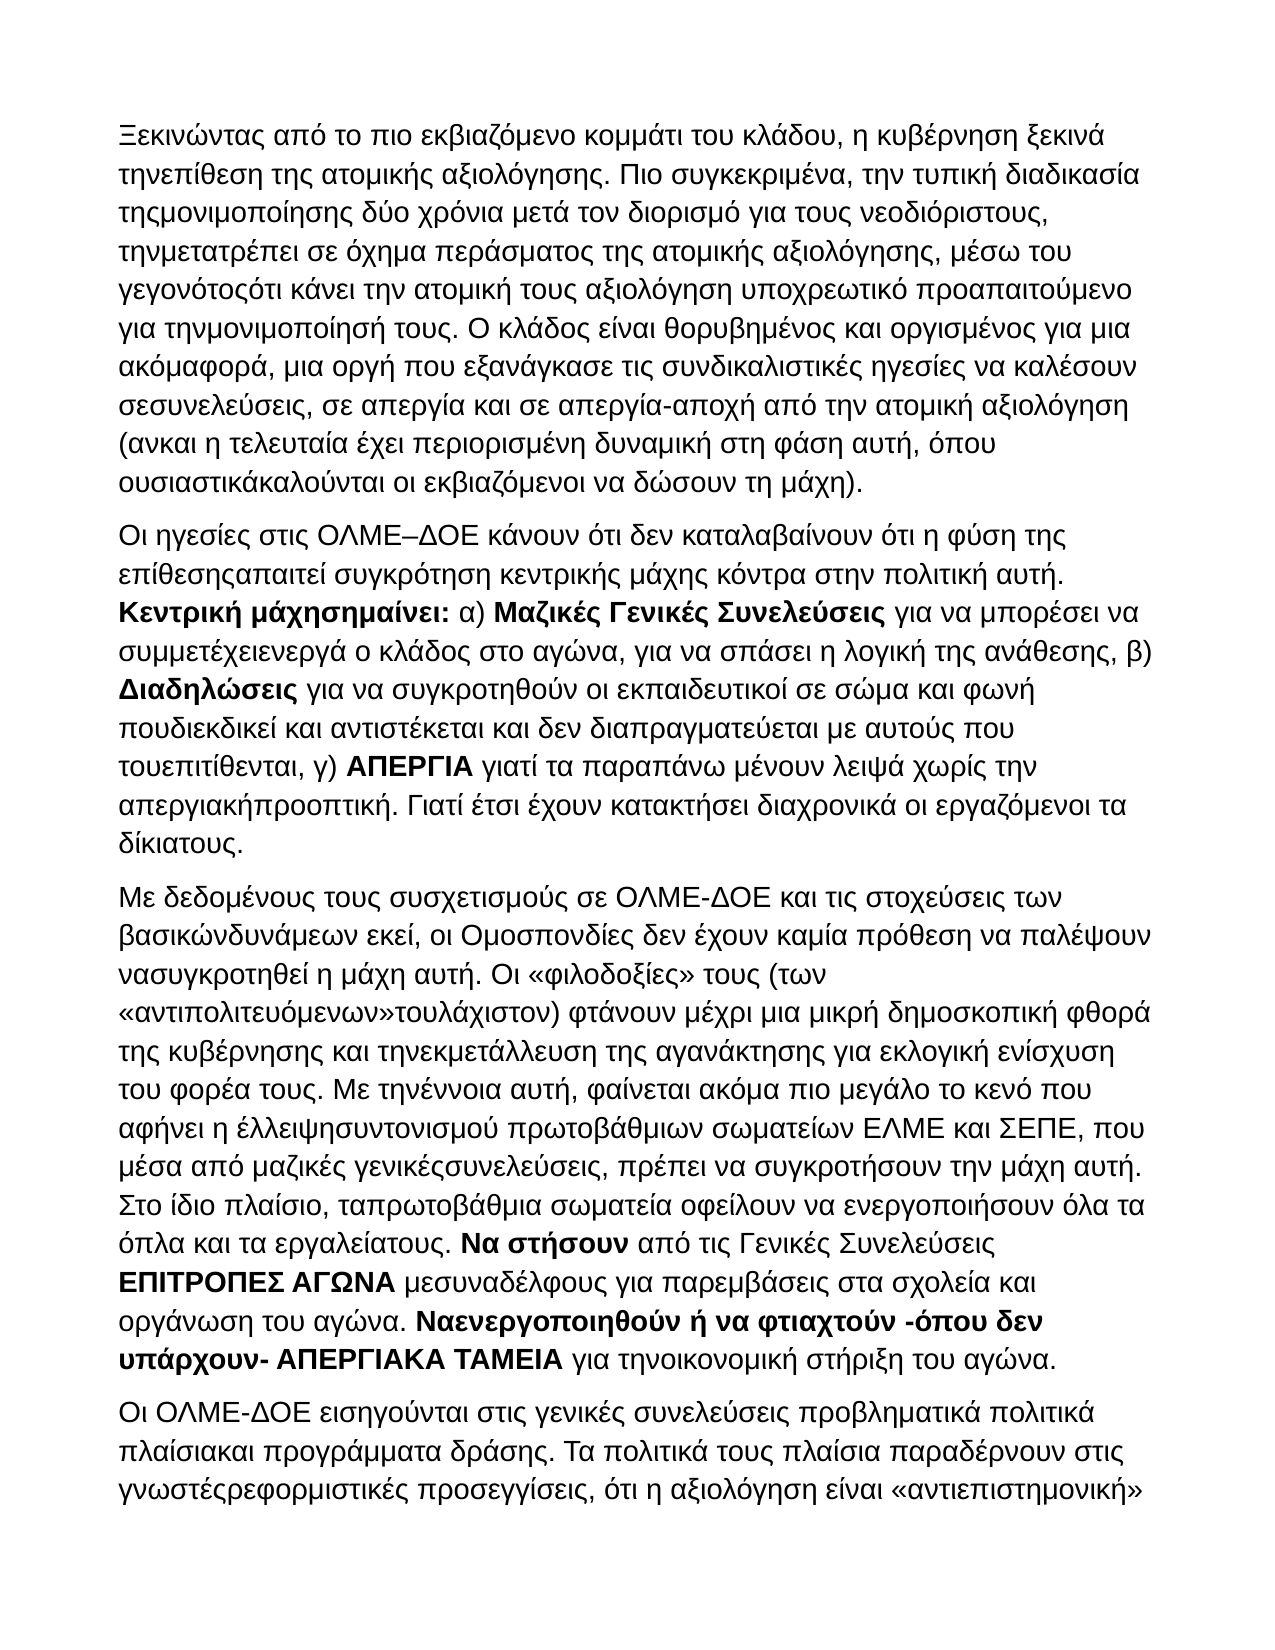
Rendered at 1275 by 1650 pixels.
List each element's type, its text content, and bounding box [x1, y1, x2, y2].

text Με δεδομένους τους συσχετισμούς σε ΟΛΜΕ-ΔΟΕ και τις στοχεύσεις των βασικώνδυνάμεων εκεί, οι Ομοσπονδίες δεν έχουν καμία πρόθεση να παλέψουν νασυγκροτηθεί η μάχη αυτή. Οι «φιλοδοξίες» τους (των «αντιπολιτευόμενων»τουλάχιστον) φτάνουν μέχρι μια μικρή δημοσκοπική φθορά της κυβέρνησης και τηνεκμετάλλευση της αγανάκτησης για εκλογική ενίσχυση του φορέα τους. Με τηνέννοια αυτή, φαίνεται ακόμα πιο μεγάλο το κενό που αφήνει η έλλειψησυντονισμού πρωτοβάθμιων σωματείων ΕΛΜΕ και ΣΕΠΕ, που μέσα από μαζικές γενικέςσυνελεύσεις, πρέπει να συγκροτήσουν την μάχη αυτή. Στο ίδιο πλαίσιο, ταπρωτοβάθμια σωματεία οφείλουν να ενεργοποιήσουν όλα τα όπλα και τα εργαλείατους. Να στήσουν από τις Γενικές Συνελεύσεις ΕΠΙΤΡΟΠΕΣ ΑΓΩΝΑ μεσυναδέλφους για παρεμβάσεις στα σχολεία και οργάνωση του αγώνα. Ναενεργοποιηθούν ή να φτιαχτούν -όπου δεν υπάρχουν- ΑΠΕΡΓΙΑΚΑ ΤΑΜΕΙΑ για τηνοικονομική στήριξη του αγώνα. [118, 879, 1157, 1376]
text Οι ΟΛΜΕ-ΔΟΕ εισηγούνται στις γενικές συνελεύσεις προβληματικά πολιτικά πλαίσιακαι προγράμματα δράσης. Τα πολιτικά τους πλαίσια παραδέρνουν στις γνωστέςρεφορμιστικές προσεγγίσεις, ότι η αξιολόγηση είναι «αντιεπιστημονική» [118, 1395, 1157, 1506]
text Οι ηγεσίες στις ΟΛΜΕ–ΔΟΕ κάνουν ότι δεν καταλαβαίνουν ότι η φύση της επίθεσηςαπαιτεί συγκρότηση κεντρικής μάχης κόντρα στην πολιτική αυτή. Κεντρική μάχησημαίνει: α) Μαζικές Γενικές Συνελεύσεις για να μπορέσει να συμμετέχειενεργά ο κλάδος στο αγώνα, για να σπάσει η λογική της ανάθεσης, β) Διαδηλώσεις για να συγκροτηθούν οι εκπαιδευτικοί σε σώμα και φωνή πουδιεκδικεί και αντιστέκεται και δεν διαπραγματεύεται με αυτούς που τουεπιτίθενται, γ) ΑΠΕΡΓΙΑ γιατί τα παραπάνω μένουν λειψά χωρίς την απεργιακήπροοπτική. Γιατί έτσι έχουν κατακτήσει διαχρονικά οι εργαζόμενοι τα δίκιατους. [118, 518, 1157, 860]
text Ξεκινώντας από το πιο εκβιαζόμενο κομμάτι του κλάδου, η κυβέρνηση ξεκινά τηνεπίθεση της ατομικής αξιολόγησης. Πιο συγκεκριμένα, την τυπική διαδικασία τηςμονιμοποίησης δύο χρόνια μετά τον διορισμό για τους νεοδιόριστους, τηνμετατρέπει σε όχημα περάσματος της ατομικής αξιολόγησης, μέσω του γεγονότοςότι κάνει την ατομική τους αξιολόγηση υποχρεωτικό προαπαιτούμενο για τηνμονιμοποίησή τους. Ο κλάδος είναι θορυβημένος και οργισμένος για μια ακόμαφορά, μια οργή που εξανάγκασε τις συνδικαλιστικές ηγεσίες να καλέσουν σεσυνελεύσεις, σε απεργία και σε απεργία-αποχή από την ατομική αξιολόγηση (ανκαι η τελευταία έχει περιορισμένη δυναμική στη φάση αυτή, όπου ουσιαστικάκαλούνται οι εκβιαζόμενοι να δώσουν τη μάχη). [118, 118, 1157, 498]
